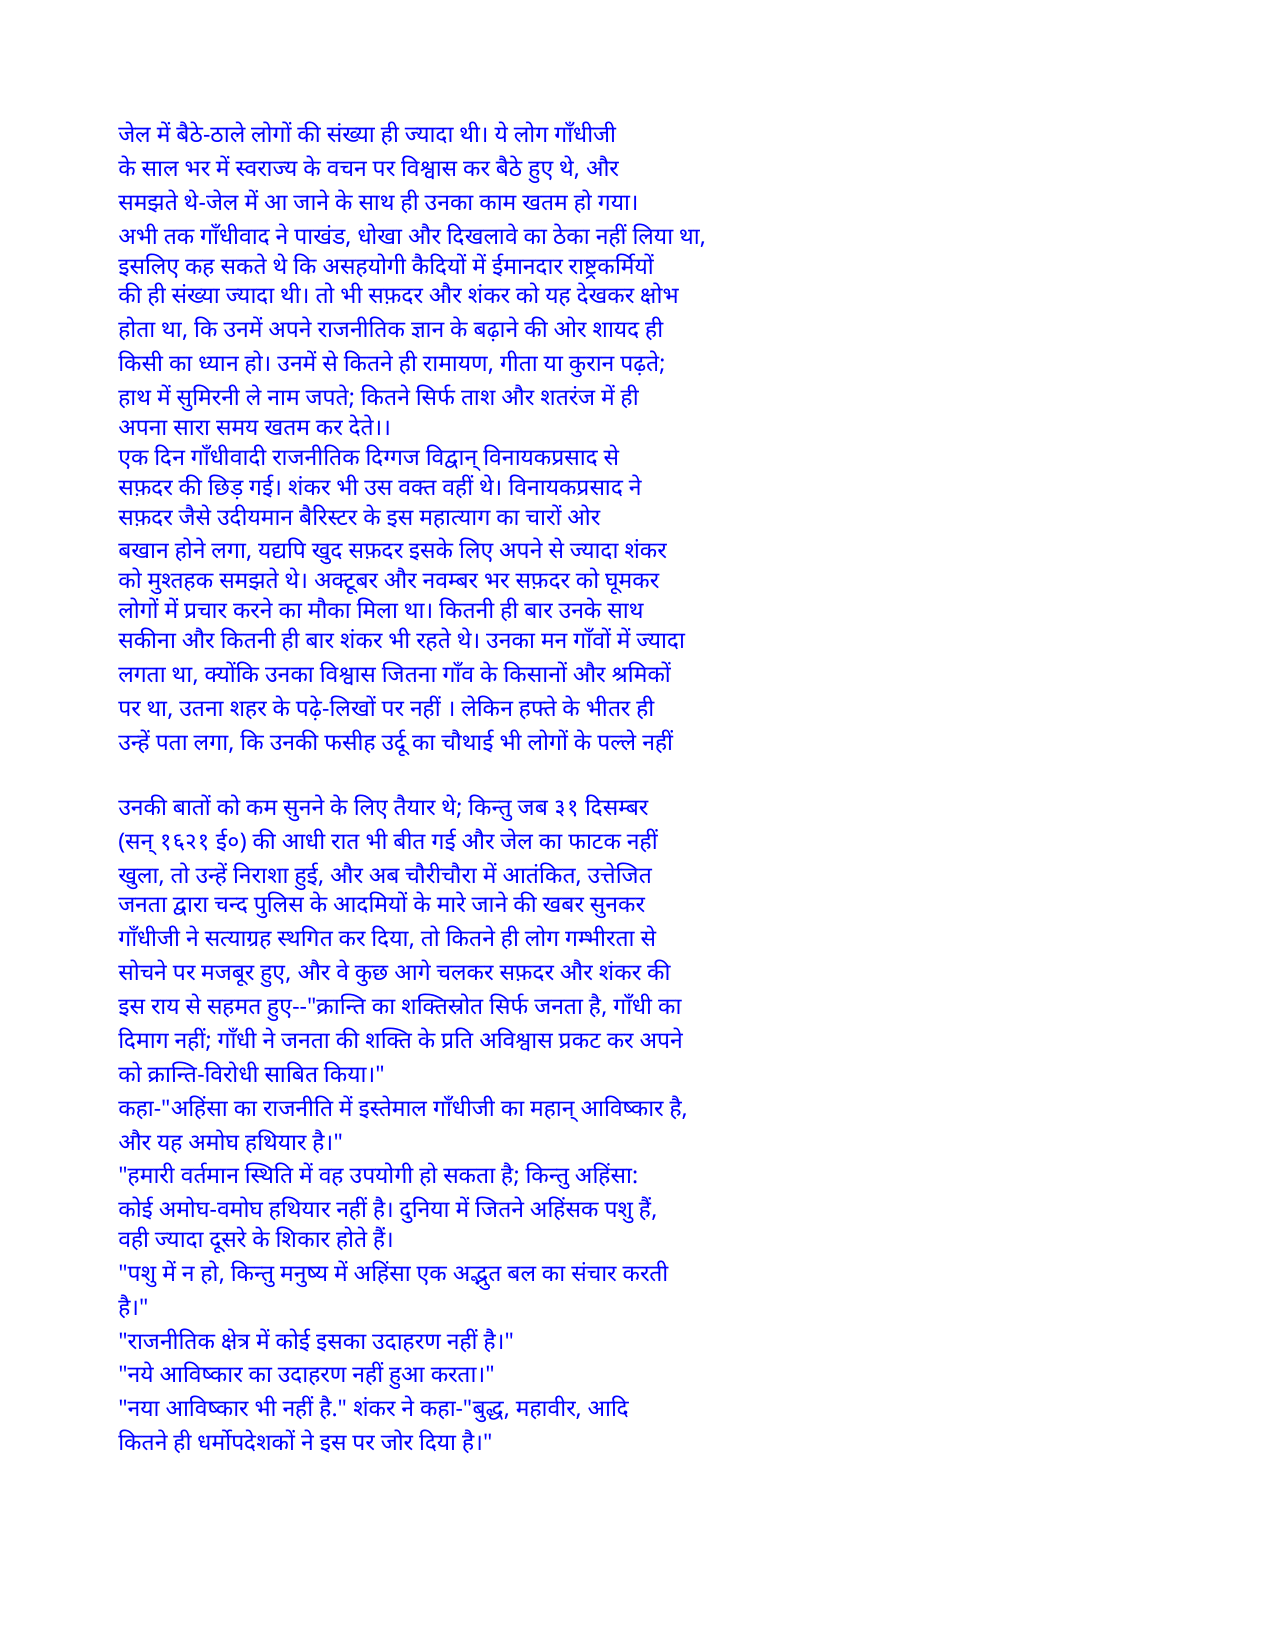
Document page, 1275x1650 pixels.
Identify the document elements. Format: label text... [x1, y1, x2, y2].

text वही ज्यादा दूसरे के शिकार होते हैं। [118, 1227, 1157, 1257]
text पर था, उतना शहर के पढ़े-लिखों पर नहीं । लेकिन हफ्ते के भीतर ही [118, 692, 1157, 726]
text लोगों में प्रचार करने का मौका मिला था। कितनी ही बार उनके साथ [118, 598, 1157, 628]
text की ही संख्या ज्यादा थी। तो भी सफ़दर और शंकर को यह देखकर क्षोभ [118, 283, 1157, 313]
text सोचने पर मजबूर हुए, और वे कुछ आगे चलकर सफ़दर और शंकर की [118, 956, 1157, 990]
text जनता द्वारा चन्द पुलिस के आदमियों के मारे जाने की खबर सुनकर [118, 892, 1157, 922]
text जेल में बैठे-ठाले लोगों की संख्या ही ज्यादा थी। ये लोग गाँधीजी [118, 118, 1157, 152]
text बखान होने लगा, यद्यपि खुद सफ़दर इसके लिए अपने से ज्यादा शंकर [118, 534, 1157, 568]
text और यह अमोघ हथियार है।" [118, 1125, 1157, 1159]
text अपना सारा समय खतम कर देते।। [118, 415, 1157, 445]
text लगता था, क्योंकि उनका विश्वास जितना गाँव के किसानों और श्रमिकों [118, 658, 1157, 692]
text कोई अमोघ-वमोघ हथियार नहीं है। दुनिया में जितने अहिंसक पशु हैं, [118, 1193, 1157, 1227]
text होता था, कि उनमें अपने राजनीतिक ज्ञान के बढ़ाने की ओर शायद ही [118, 313, 1157, 347]
text गाँधीजी ने सत्याग्रह स्थगित कर दिया, तो कितने ही लोग गम्भीरता से [118, 922, 1157, 956]
text सफ़दर की छिड़ गई। शंकर भी उस वक्त वहीं थे। विनायकप्रसाद ने [118, 475, 1157, 504]
text को मुश्तहक समझते थे। अक्टूबर और नवम्बर भर सफ़दर को घूमकर [118, 568, 1157, 598]
text एक दिन गाँधीवादी राजनीतिक दिग्गज विद्वान् विनायकप्रसाद से [118, 445, 1157, 475]
text सकीना और कितनी ही बार शंकर भी रहते थे। उनका मन गाँवों में ज्यादा [118, 628, 1157, 658]
text "हमारी वर्तमान स्थिति में वह उपयोगी हो सकता है; किन्तु अहिंसा: [118, 1159, 1157, 1193]
text खुला, तो उन्हें निराशा हुई, और अब चौरीचौरा में आतंकित, उत्तेजित [118, 858, 1157, 892]
text "पशु में न हो, किन्तु मनुष्य में अहिंसा एक अद्भुत बल का संचार करती [118, 1257, 1157, 1291]
text के साल भर में स्वराज्य के वचन पर विश्वास कर बैठे हुए थे, और [118, 152, 1157, 186]
text उनकी बातों को कम सुनने के लिए तैयार थे; किन्तु जब ३१ दिसम्बर [118, 791, 1157, 825]
text उन्हें पता लगा, कि उनकी फसीह उर्दू का चौथाई भी लोगों के पल्ले नहीं [118, 726, 1157, 759]
text दिमाग नहीं; गाँधी ने जनता की शक्ति के प्रति अविश्वास प्रकट कर अपने [118, 1024, 1157, 1058]
text हाथ में सुमिरनी ले नाम जपते; कितने सिर्फ ताश और शतरंज में ही [118, 381, 1157, 415]
text (सन् १६२१ ई०) की आधी रात भी बीत गई और जेल का फाटक नहीं [118, 825, 1157, 858]
text "राजनीतिक क्षेत्र में कोई इसका उदाहरण नहीं है।" [118, 1324, 1157, 1358]
text किसी का ध्यान हो। उनमें से कितने ही रामायण, गीता या कुरान पढ़ते; [118, 347, 1157, 381]
text कहा-"अहिंसा का राजनीति में इस्तेमाल गाँधीजी का महान् आविष्कार है, [118, 1092, 1157, 1125]
text इस राय से सहमत हुए--"क्रान्ति का शक्तिस्रोत सिर्फ जनता है, गाँधी का [118, 990, 1157, 1024]
text को क्रान्ति-विरोधी साबित किया।" [118, 1058, 1157, 1092]
text "नये आविष्कार का उदाहरण नहीं हुआ करता।" [118, 1358, 1157, 1392]
text है।" [118, 1291, 1157, 1324]
text समझते थे-जेल में आ जाने के साथ ही उनका काम खतम हो गया। [118, 186, 1157, 220]
text कितने ही धर्मोपदेशकों ने इस पर जोर दिया है।" [118, 1426, 1157, 1460]
text सफ़दर जैसे उदीयमान बैरिस्टर के इस महात्याग का चारों ओर [118, 504, 1157, 534]
text अभी तक गाँधीवाद ने पाखंड, धोखा और दिखलावे का ठेका नहीं लिया था, [118, 220, 1157, 253]
text "नया आविष्कार भी नहीं है." शंकर ने कहा-"बुद्ध, महावीर, आदि [118, 1392, 1157, 1426]
text इसलिए कह सकते थे कि असहयोगी कैदियों में ईमानदार राष्ट्रकर्मियों [118, 253, 1157, 283]
